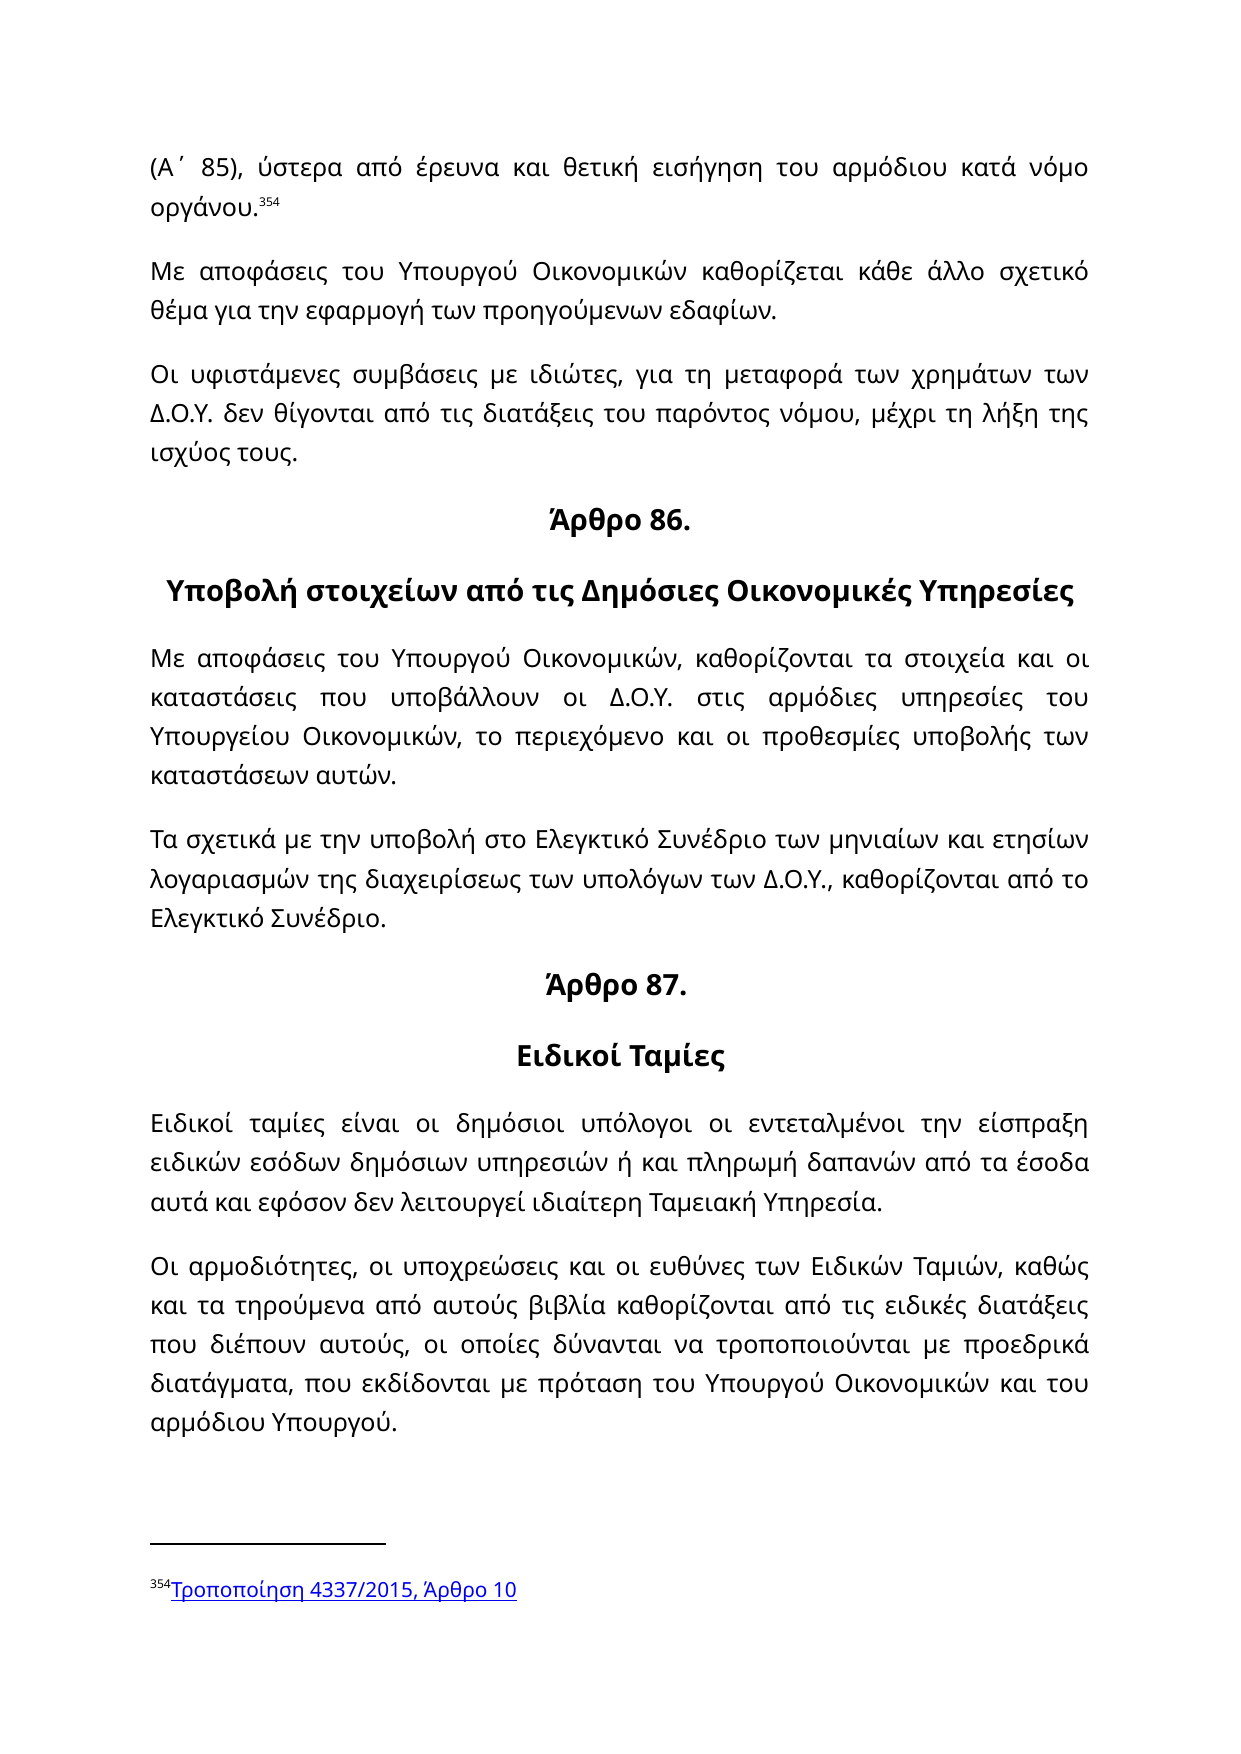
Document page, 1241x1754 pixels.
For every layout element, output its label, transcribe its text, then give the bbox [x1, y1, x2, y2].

subtitle Ειδικοί Ταμίες [150, 1035, 1090, 1075]
subtitle Άρθρο 87. [150, 964, 1090, 1004]
text Οι υφιστάμενες συμβάσεις με ιδιώτες, για τη μεταφορά των χρημάτων των Δ.Ο.Υ. δεν θίγονται από τις διατάξεις του παρόντος νόμου, μέχρι τη λήξη της ισχύος τους. [150, 357, 1090, 469]
text Με αποφάσεις του Υπουργού Οικονομικών καθορίζεται κάθε άλλο σχετικό θέμα για την εφαρμογή των προηγούμενων εδαφίων. [150, 253, 1090, 327]
text Τροποποίηση 4337/2015, Άρθρο 10 [150, 1576, 1090, 1604]
text Με αποφάσεις του Υπουργού Οικονομικών, καθορίζονται τα στοιχεία και οι καταστάσεις που υποβάλλουν οι Δ.Ο.Υ. στις αρμόδιες υπηρεσίες του Υπουργείου Οικονομικών, το περιεχόμενο και οι προθεσμίες υποβολής των καταστάσεων αυτών. [150, 640, 1090, 792]
subtitle Υποβολή στοιχείων από τις Δημόσιες Οικονομικές Υπηρεσίες [150, 570, 1090, 609]
text Ειδικοί ταμίες είναι οι δημόσιοι υπόλογοι οι εντεταλμένοι την είσπραξη ειδικών εσόδων δημόσιων υπηρεσιών ή και πληρωμή δαπανών από τα έσοδα αυτά και εφόσον δεν λειτουργεί ιδιαίτερη Ταμειακή Υπηρεσία. [150, 1106, 1090, 1218]
text Τα σχετικά με την υποβολή στο Ελεγκτικό Συνέδριο των μηνιαίων και ετησίων λογαριασμών της διαχειρίσεως των υπολόγων των Δ.Ο.Υ., καθορίζονται από το Ελεγκτικό Συνέδριο. [150, 822, 1090, 934]
text (Α΄ 85), ύστερα από έρευνα και θετική εισήγηση του αρμόδιου κατά νόμο οργάνου. [150, 150, 1090, 223]
subtitle Άρθρο 86. [150, 499, 1090, 539]
text Οι αρμοδιότητες, οι υποχρεώσεις και οι ευθύνες των Ειδικών Ταμιών, καθώς και τα τηρούμενα από αυτούς βιβλία καθορίζονται από τις ειδικές διατάξεις που διέπουν αυτούς, οι οποίες δύνανται να τροποποιούνται με προεδρικά διατάγματα, που εκδίδονται με πρόταση του Υπουργού Οικονομικών και του αρμόδιου Υπουργού. [150, 1248, 1090, 1439]
